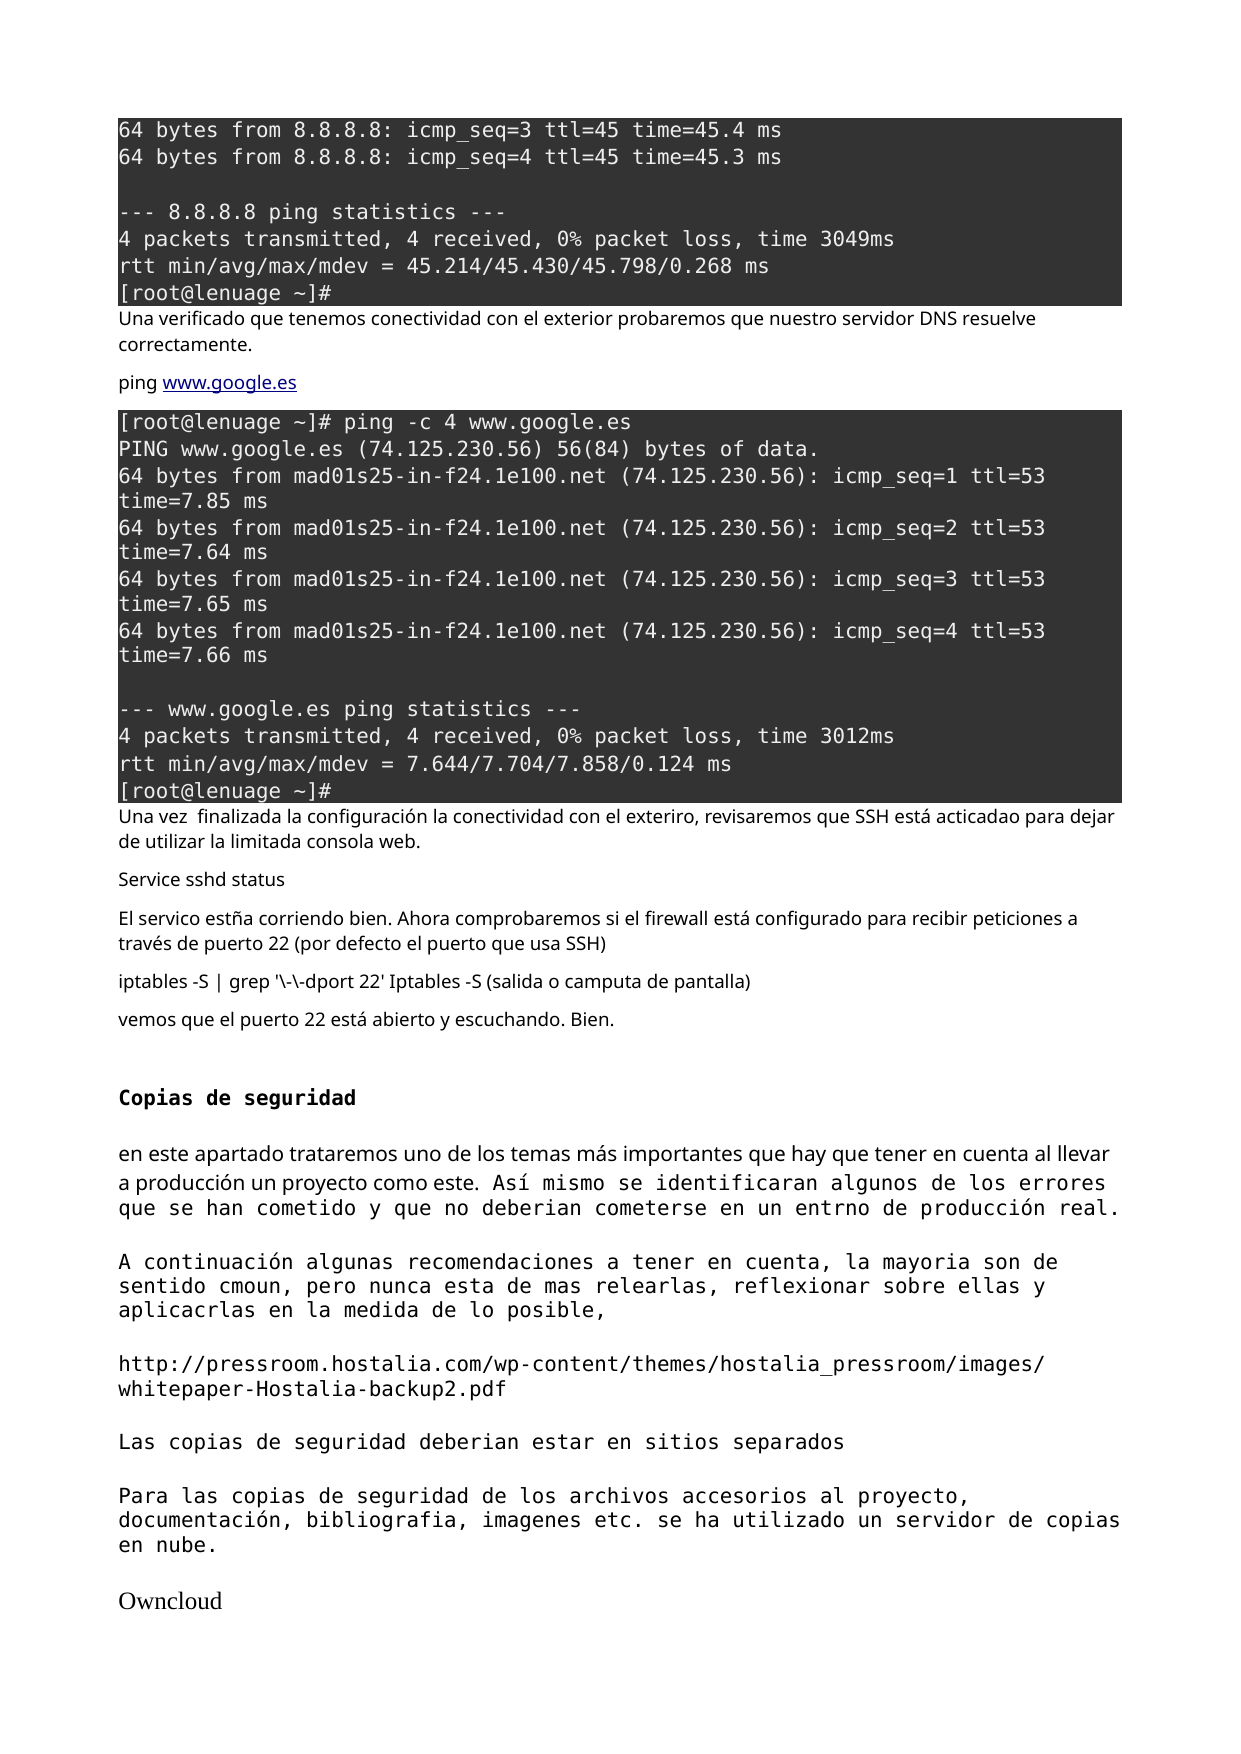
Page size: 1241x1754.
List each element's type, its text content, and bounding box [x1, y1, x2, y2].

text PING www.google.es (74.125.230.56) 56(84) bytes of data. [118, 437, 1122, 461]
text --- 8.8.8.8 ping statistics --- [118, 200, 1122, 224]
text vemos que el puerto 22 está abierto y escuchando. Bien. [118, 1006, 1122, 1032]
text Copias de seguridad [118, 1086, 1122, 1110]
text Para las copias de seguridad de los archivos accesorios al proyecto, documentación, bibliografia, imagenes etc. se ha utilizado un servidor de copias en nube. [118, 1484, 1122, 1557]
text A continuación algunas recomendaciones a tener en cuenta, la mayoria son de sentido cmoun, pero nunca esta de mas relearlas, reflexionar sobre ellas y aplicacrlas en la medida de lo posible, [118, 1250, 1122, 1323]
text [root@lenuage ~]# [118, 779, 1122, 803]
text 64 bytes from mad01s25-in-f24.1e100.net (74.125.230.56): icmp_seq=4 ttl=53 time=7.66 ms [118, 619, 1122, 667]
text Owncloud [118, 1586, 1122, 1615]
text 64 bytes from mad01s25-in-f24.1e100.net (74.125.230.56): icmp_seq=1 ttl=53 time=7.85 ms [118, 464, 1122, 513]
text --- www.google.es ping statistics --- [118, 697, 1122, 722]
text Una verificado que tenemos conectividad con el exterior probaremos que nuestro servidor DNS resuelve correctamente. [118, 306, 1122, 357]
text 64 bytes from mad01s25-in-f24.1e100.net (74.125.230.56): icmp_seq=3 ttl=53 time=7.65 ms [118, 567, 1122, 616]
text iptables -S | grep '\-\-dport 22' Iptables -S (salida o camputa de pantalla) [118, 968, 1122, 994]
text en este apartado trataremos uno de los temas más importantes que hay que tener en cuenta al llevar a producción un proyecto como este. Así mismo se identificaran algunos de los errores que se han cometido y que no deberian cometerse en un entrno de producción real. [118, 1139, 1122, 1221]
text 64 bytes from 8.8.8.8: icmp_seq=4 ttl=45 time=45.3 ms [118, 145, 1122, 169]
text 64 bytes from mad01s25-in-f24.1e100.net (74.125.230.56): icmp_seq=2 ttl=53 time=7.64 ms [118, 516, 1122, 564]
text El servico estña corriendo bien. Ahora comprobaremos si el firewall está configurado para recibir peticiones a través de puerto 22 (por defecto el puerto que usa SSH) [118, 905, 1122, 956]
text 4 packets transmitted, 4 received, 0% packet loss, time 3012ms [118, 724, 1122, 749]
text [root@lenuage ~]# [118, 281, 1122, 306]
text rtt min/avg/max/mdev = 7.644/7.704/7.858/0.124 ms [118, 752, 1122, 776]
text Las copias de seguridad deberian estar en sitios separados [118, 1430, 1122, 1454]
text 64 bytes from 8.8.8.8: icmp_seq=3 ttl=45 time=45.4 ms [118, 118, 1122, 142]
text rtt min/avg/max/mdev = 45.214/45.430/45.798/0.268 ms [118, 254, 1122, 278]
text http://pressroom.hostalia.com/wp-content/themes/hostalia_pressroom/images/whitepaper-Hostalia-backup2.pdf [118, 1352, 1122, 1401]
text Una vez finalizada la configuración la conectividad con el exteriro, revisaremos que SSH está acticadao para dejar de utilizar la limitada consola web. [118, 803, 1122, 854]
text [root@lenuage ~]# ping -c 4 www.google.es [118, 410, 1122, 434]
text 4 packets transmitted, 4 received, 0% packet loss, time 3049ms [118, 227, 1122, 251]
text ping www.google.es [118, 369, 1122, 394]
text Service sshd status [118, 867, 1122, 892]
